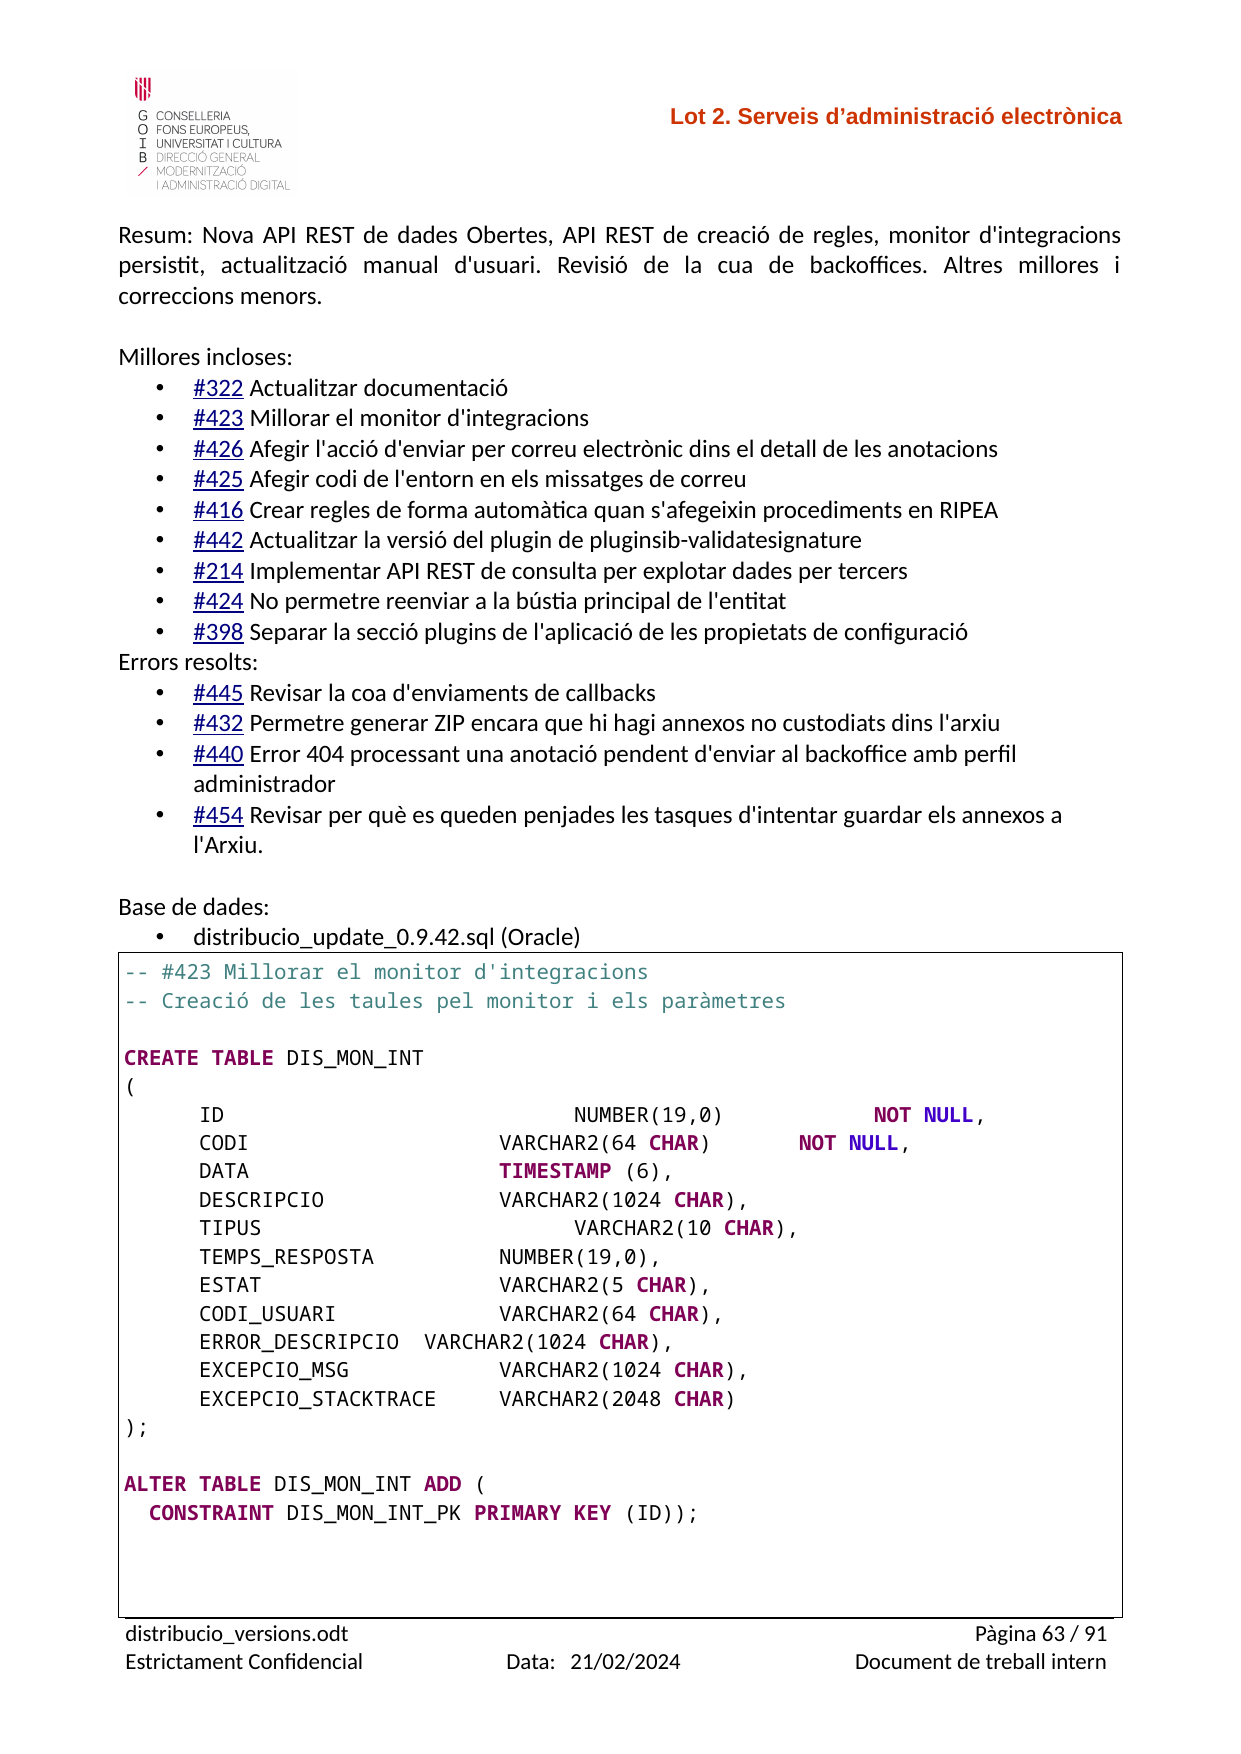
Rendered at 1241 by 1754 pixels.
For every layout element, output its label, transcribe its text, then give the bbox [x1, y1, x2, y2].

text Base de dades: [118, 891, 1122, 921]
text Resum: Nova API REST de dades Obertes, API REST de creació de regles, monitor d'integracions persistit, actualització manual d'usuari. Revisió de la cua de backoffices. Altres millores i correccions menors. [118, 219, 1122, 311]
text Errors resolts: [118, 646, 1122, 677]
text Millores incloses: [118, 341, 1122, 372]
list #440 Error 404 processant una anotació pendent d'enviar al backoffice amb perfil administrador [156, 738, 1122, 799]
list #426 Afegir l'acció d'enviar per correu electrònic dins el detall de les anotacions [156, 433, 1122, 463]
list #432 Permetre generar ZIP encara que hi hagi annexos no custodiats dins l'arxiu [156, 707, 1122, 738]
list #442 Actualitzar la versió del plugin de pluginsib-validatesignature [156, 524, 1122, 555]
list #425 Afegir codi de l'entorn en els missatges de correu [156, 463, 1122, 494]
picture [126, 70, 299, 197]
table_header -- #423 Millorar el monitor d'integracions -- Creació de les taules pel monitor i els paràmetres CREATE TABLE DIS_MON_INT ( ID NUMBER(19,0) NOT NULL, CODI VARCHAR2(64 CHAR) NOT NULL, DATA TIMESTAMP (6), DESCRIPCIO VARCHAR2(1024 CHAR), TIPUS VARCHAR2(10 CHAR), TEMPS_RESPOSTA NUMBER(19,0), ESTAT VARCHAR2(5 CHAR), CODI_USUARI VARCHAR2(64 CHAR), ERROR_DESCRIPCIO VARCHAR2(1024 CHAR), EXCEPCIO_MSG VARCHAR2(1024 CHAR), EXCEPCIO_STACKTRACE VARCHAR2(2048 CHAR) ); ALTER TABLE DIS_MON_INT ADD ( CONSTRAINT DIS_MON_INT_PK PRIMARY KEY (ID)); [119, 953, 1122, 1617]
list distribucio_update_0.9.42.sql (Oracle) [156, 921, 1122, 952]
list #214 Implementar API REST de consulta per explotar dades per tercers [156, 555, 1122, 585]
list #423 Millorar el monitor d'integracions [156, 402, 1122, 433]
list #416 Crear regles de forma automàtica quan s'afegeixin procediments en RIPEA [156, 494, 1122, 524]
list #454 Revisar per què es queden penjades les tasques d'intentar guardar els annexos a l'Arxiu. [156, 799, 1122, 860]
list #322 Actualitzar documentació [156, 372, 1122, 402]
list #445 Revisar la coa d'enviaments de callbacks [156, 677, 1122, 707]
list #398 Separar la secció plugins de l'aplicació de les propietats de configuració [156, 616, 1122, 646]
list #424 No permetre reenviar a la bústia principal de l'entitat [156, 585, 1122, 616]
